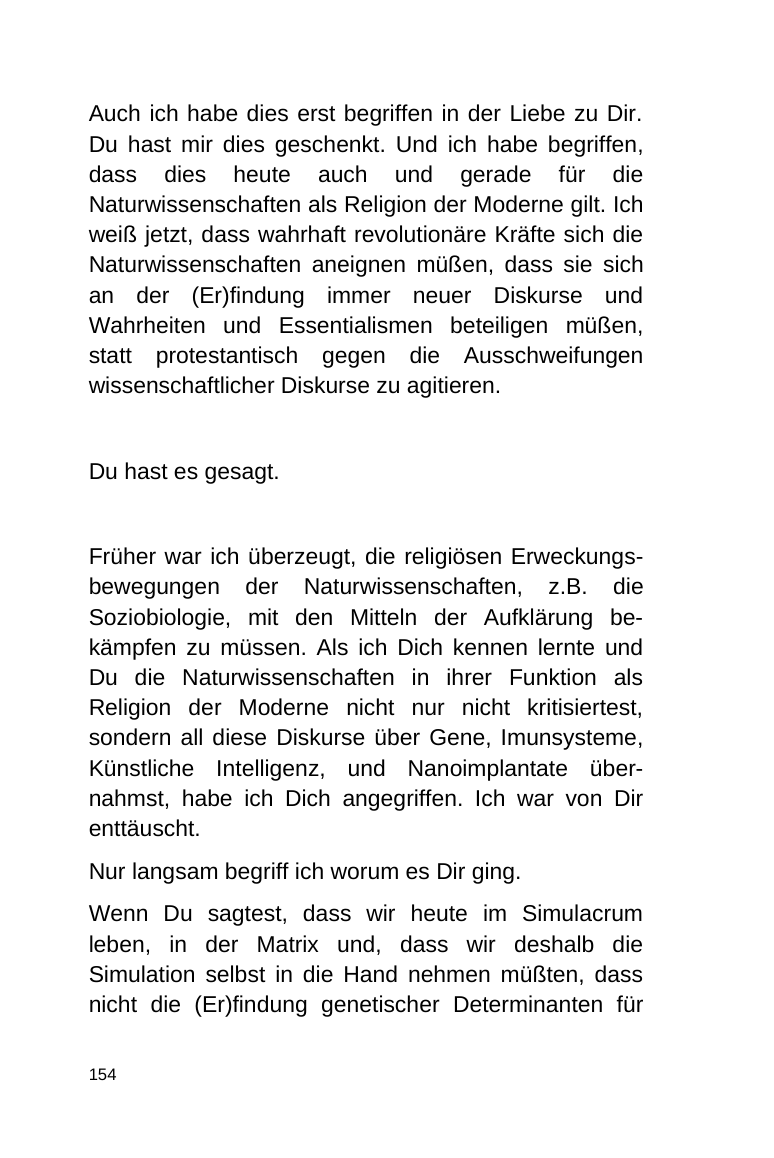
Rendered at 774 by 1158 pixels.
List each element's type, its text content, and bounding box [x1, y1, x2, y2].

text Nur langsam begriff ich worum es Dir ging. [88, 858, 644, 884]
text Wenn Du sagtest, dass wir heute im Simulacrum leben, in der Matrix und, dass wir deshalb die Simulation selbst in die Hand nehmen müßten, dass nicht die (Er)findung genetischer Determinanten für [88, 900, 644, 1017]
text Du hast es gesagt. [88, 458, 644, 484]
text Früher war ich überzeugt, die religiösen Erweckungs-bewegungen der Naturwissenschaften, z.B. die Soziobiologie, mit den Mitteln der Aufklärung be-kämpfen zu müssen. Als ich Dich kennen lernte und Du die Naturwissenschaften in ihrer Funktion als Religion der Moderne nicht nur nicht kritisiertest, sondern all diese Diskurse über Gene, Imunsysteme, Künstliche Intelligenz, und Nanoimplantate über-nahmst, habe ich Dich angegriffen. Ich war von Dir enttäuscht. [88, 543, 644, 841]
text Auch ich habe dies erst begriffen in der Liebe zu Dir. Du hast mir dies geschenkt. Und ich habe begriffen, dass dies heute auch und gerade für die Naturwissenschaften als Religion der Moderne gilt. Ich weiß jetzt, dass wahrhaft revolutionäre Kräfte sich die Naturwissenschaften aneignen müßen, dass sie sich an der (Er)findung immer neuer Diskurse und Wahrheiten und Essentialismen beteiligen müßen, statt protestantisch gegen die Ausschweifungen wissenschaftlicher Diskurse zu agitieren. [88, 100, 644, 399]
